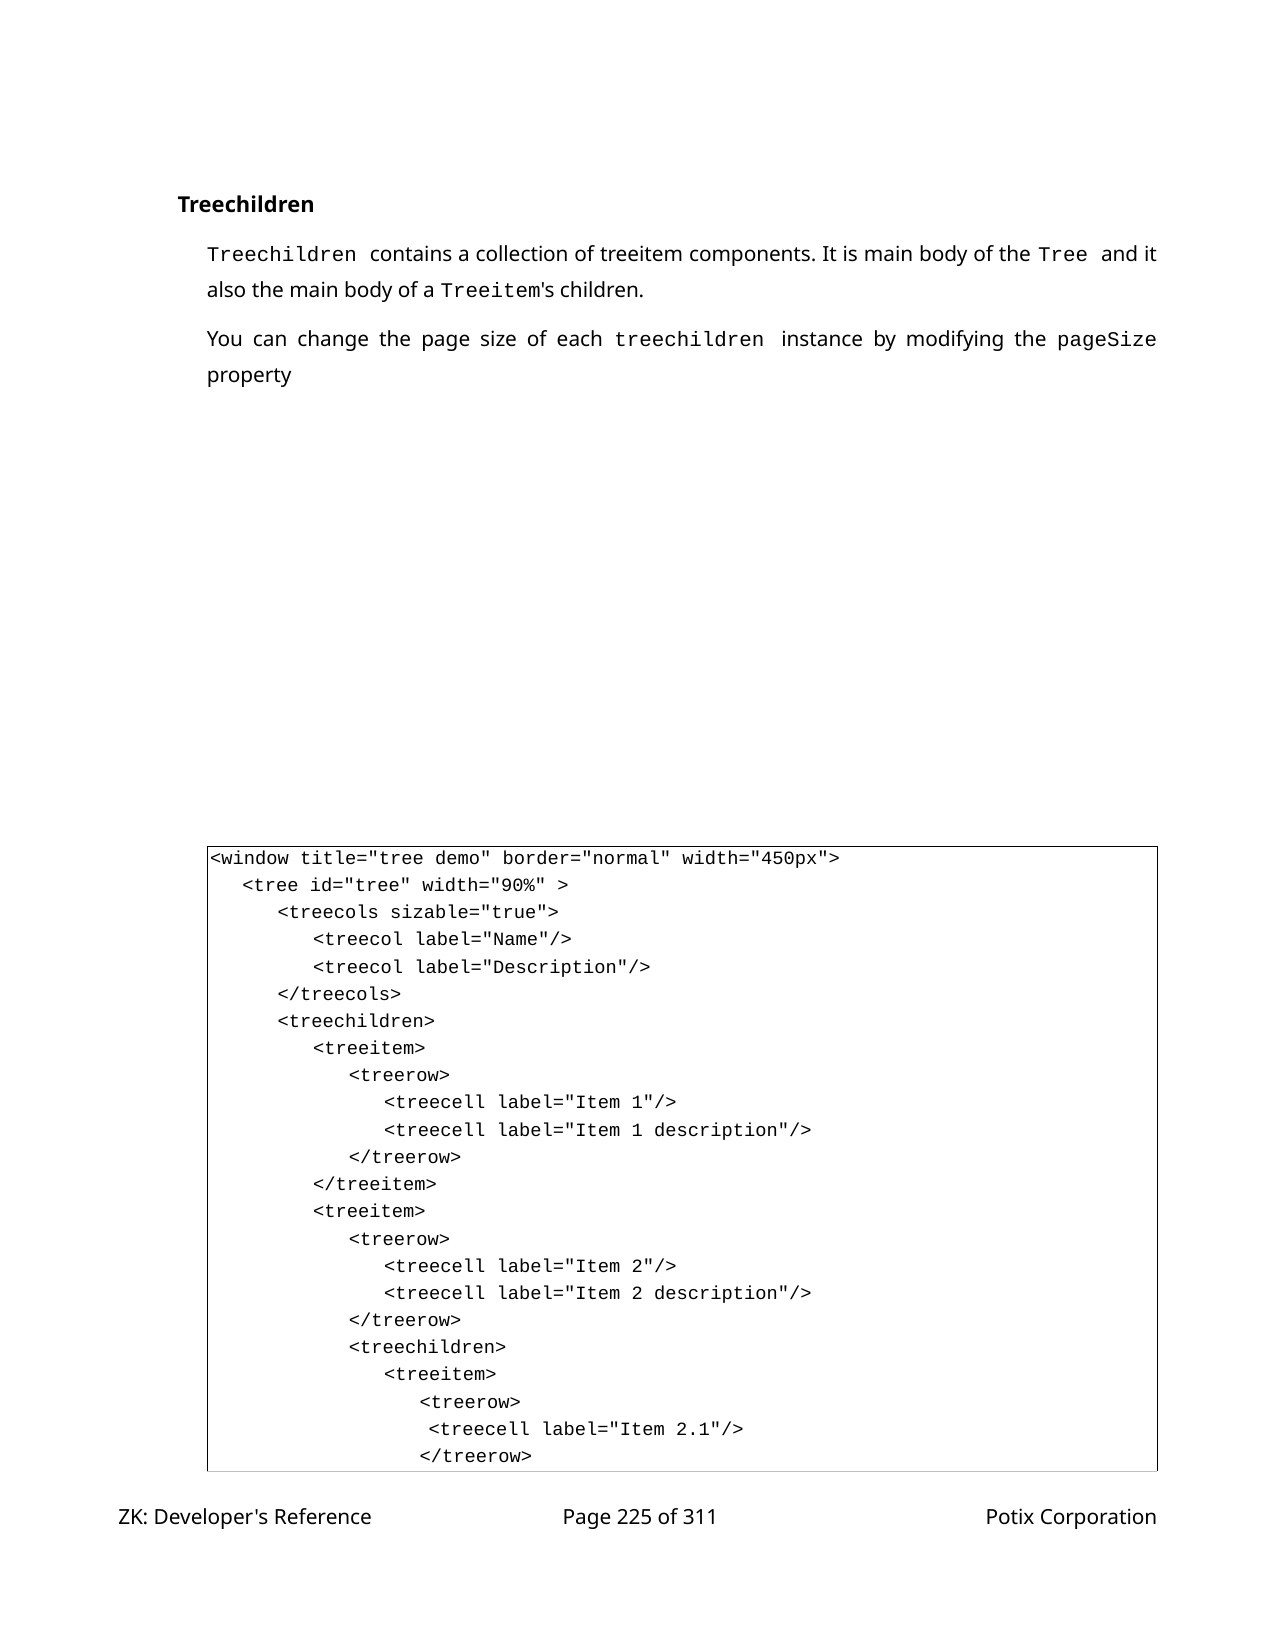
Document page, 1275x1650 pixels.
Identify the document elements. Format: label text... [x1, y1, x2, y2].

text </treecols> [208, 982, 1157, 1006]
text <treerow> [208, 1389, 1157, 1414]
text <treerow> [208, 1063, 1157, 1087]
text </treerow> [208, 1444, 1157, 1471]
text <treecell label="Item 2"/> [208, 1253, 1157, 1278]
text </treeitem> [208, 1172, 1157, 1196]
text </treerow> [208, 1145, 1157, 1169]
text <treeitem> [208, 1199, 1157, 1223]
text <treecell label="Item 1"/> [208, 1090, 1157, 1115]
text <treecell label="Item 1 description"/> [208, 1118, 1157, 1142]
text <window title="tree demo" border="normal" width="450px"> [208, 847, 1157, 870]
text You can change the page size of each treechildren instance by modifying the pageSize property [207, 324, 1157, 388]
text <treecell label="Item 2 description"/> [208, 1281, 1157, 1305]
text </treerow> [208, 1308, 1157, 1332]
text <treechildren> [208, 1335, 1157, 1359]
text Treechildren contains a collection of treeitem components. It is main body of the Tree and it also the main body of a Treeitem's children. [207, 239, 1157, 303]
text <treechildren> [208, 1009, 1157, 1033]
text <tree id="tree" width="90%" > [208, 873, 1157, 897]
text <treecols sizable="true"> [208, 900, 1157, 924]
text <treecell label="Item 2.1"/> [208, 1417, 1157, 1441]
text <treeitem> [208, 1362, 1157, 1387]
text <treerow> [208, 1226, 1157, 1251]
subtitle Treechildren [177, 189, 1157, 219]
text <treecol label="Name"/> [208, 927, 1157, 952]
text <treeitem> [208, 1036, 1157, 1060]
text <treecol label="Description"/> [208, 954, 1157, 979]
